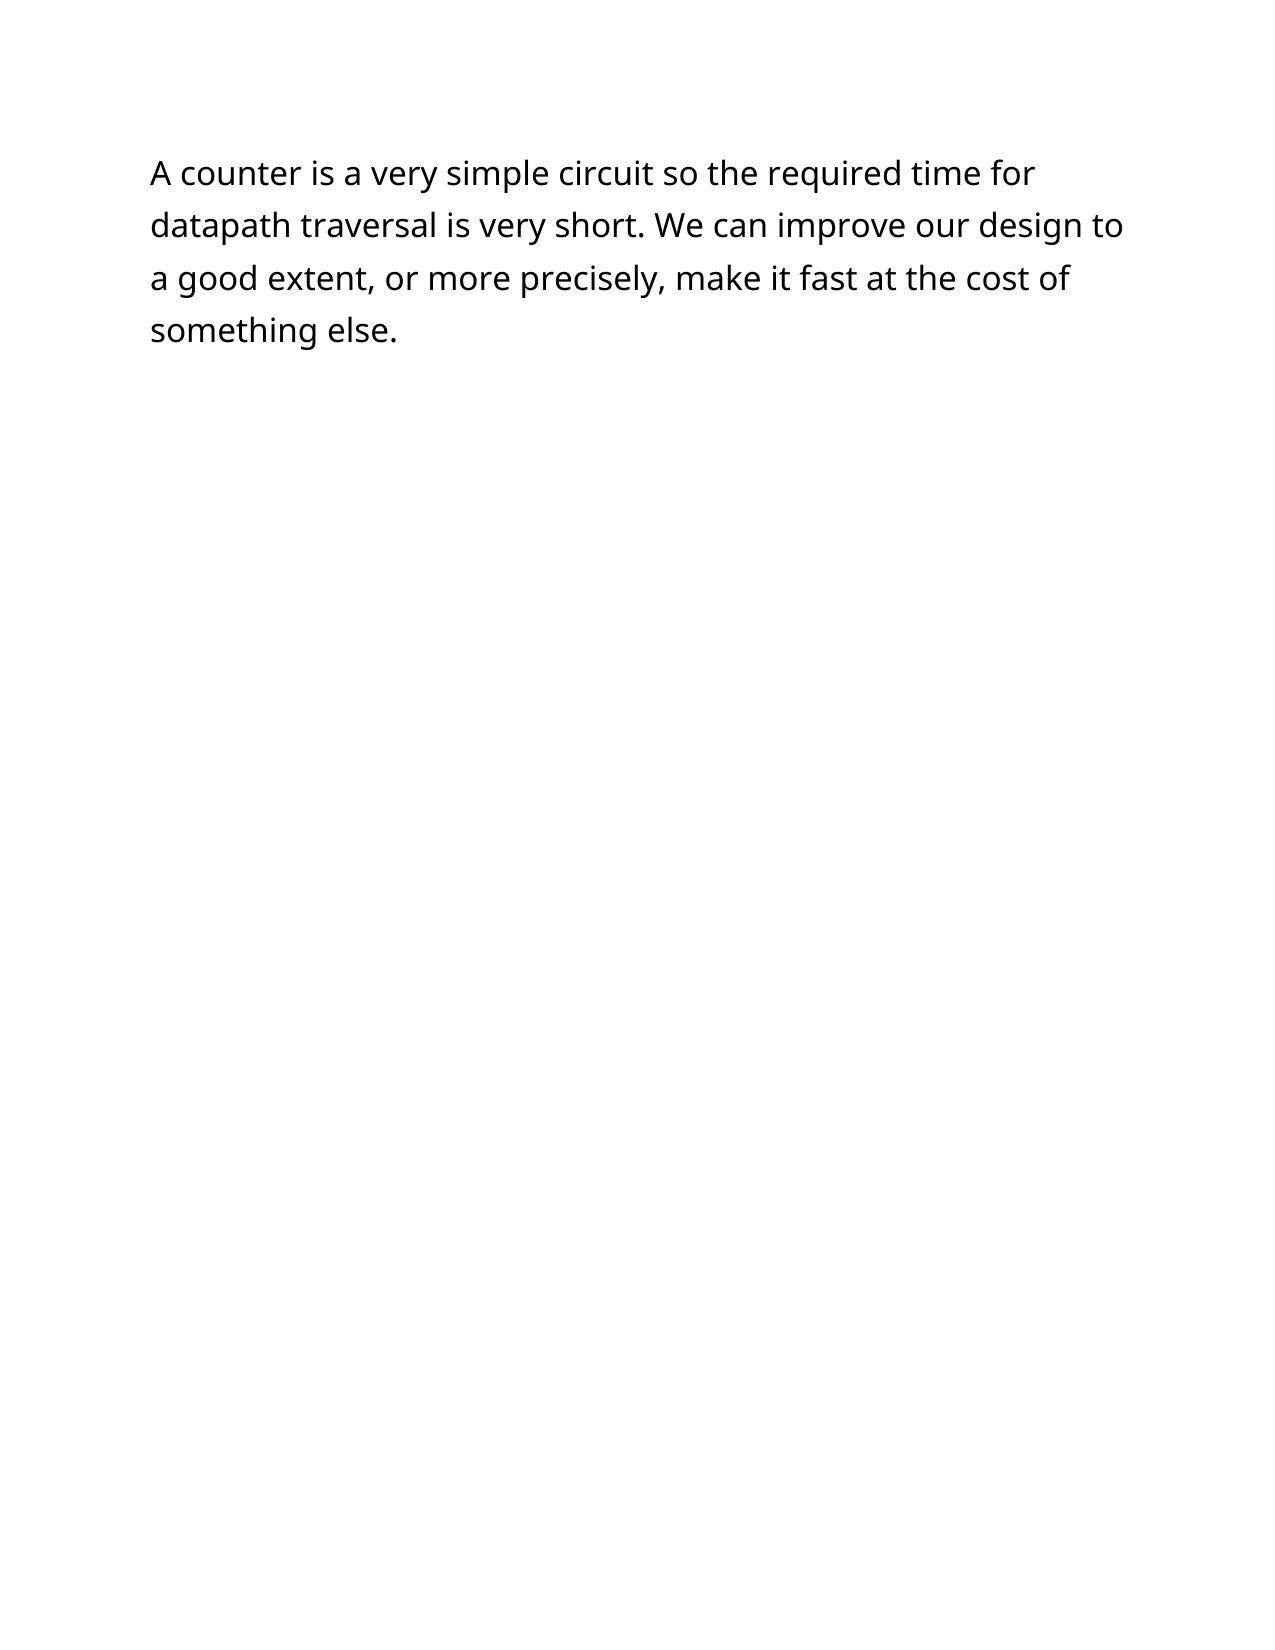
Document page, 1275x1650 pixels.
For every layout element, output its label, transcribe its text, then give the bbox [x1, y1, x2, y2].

text A counter is a very simple circuit so the required time for datapath traversal is very short. We can improve our design to a good extent, or more precisely, make it fast at the cost of something else. [150, 150, 1125, 352]
